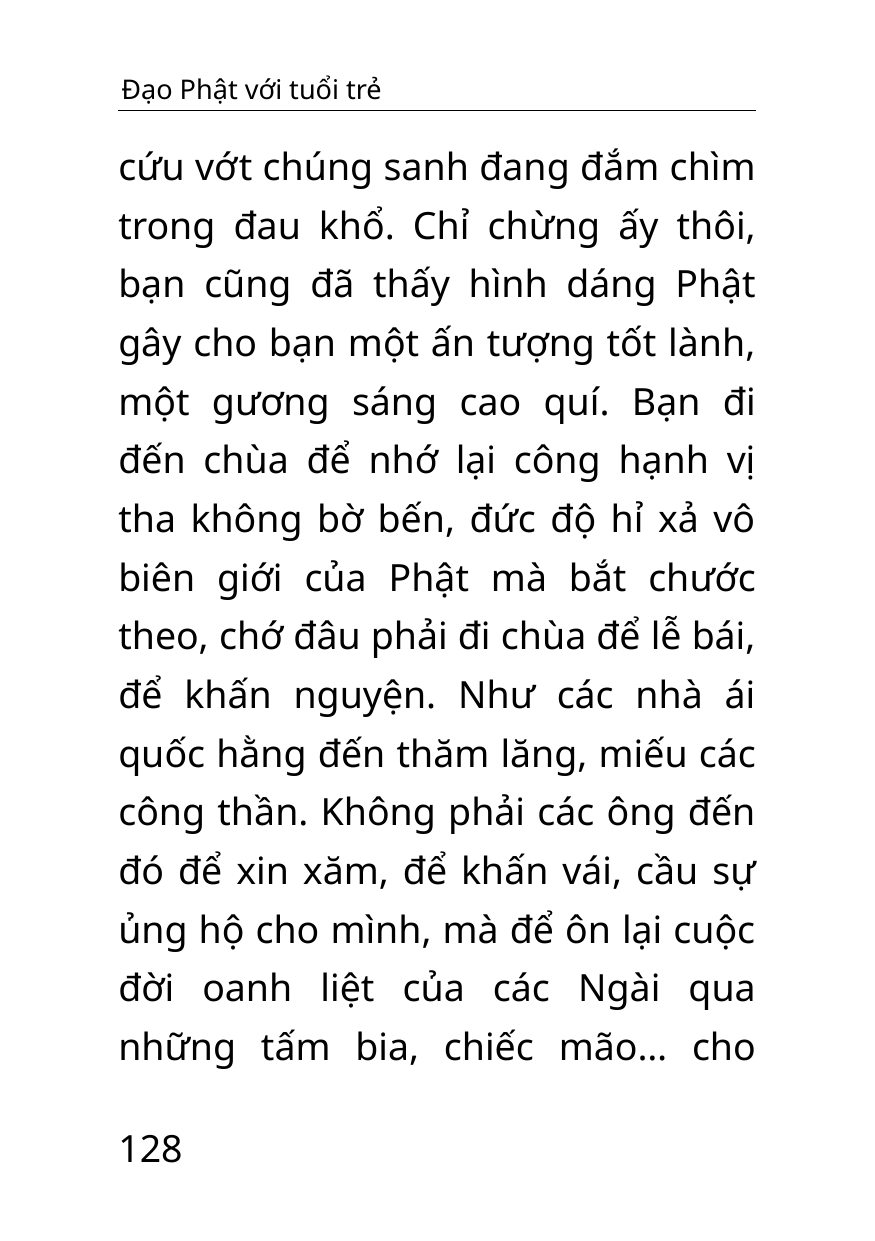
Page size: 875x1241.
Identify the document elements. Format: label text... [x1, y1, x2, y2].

text cứu vớt chúng sanh đang đắm chìm trong đau khổ. Chỉ chừng ấy thôi, bạn cũng đã thấy hình dáng Phật gây cho bạn một ấn tượng tốt lành, một gương sáng cao quí. Bạn đi đến chùa để nhớ lại công hạnh vị tha không bờ bến, đức độ hỉ xả vô biên giới của Phật mà bắt chước theo, chớ đâu phải đi chùa để lễ bái, để khấn nguyện. Như các nhà ái quốc hằng đến thăm lăng, miếu các công thần. Không phải các ông đến đó để xin xăm, để khấn vái, cầu sự ủng hộ cho mình, mà để ôn lại cuộc đời oanh liệt của các Ngài qua những tấm bia, chiếc mão… cho [118, 141, 756, 1071]
